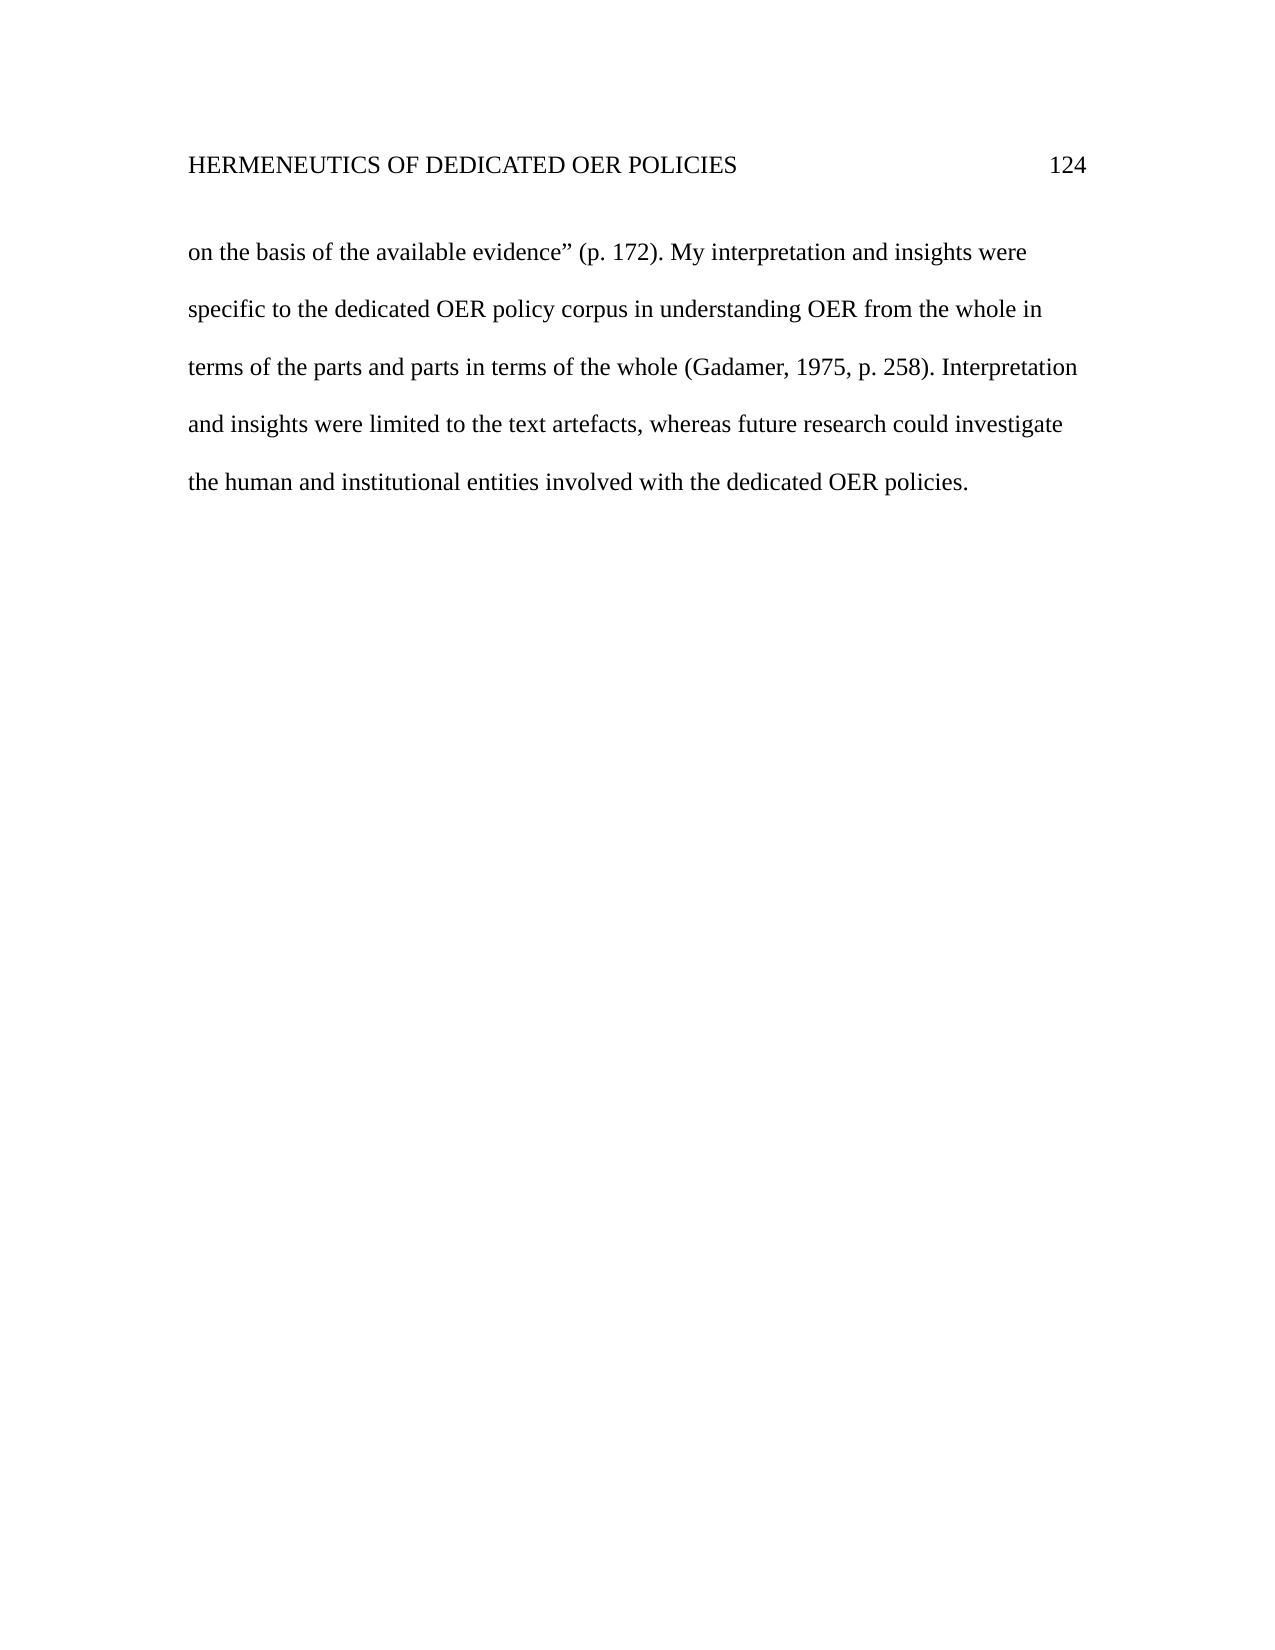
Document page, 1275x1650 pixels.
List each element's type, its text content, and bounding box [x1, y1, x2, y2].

text on the basis of the available evidence” (p. 172). My interpretation and insights were specific to the dedicated OER policy corpus in understanding OER from the whole in terms of the parts and parts in terms of the whole (Gadamer, 1975, p. 258). Interpretation and insights were limited to the text artefacts, whereas future research could investigate the human and institutional entities involved with the dedicated OER policies. [188, 237, 1087, 496]
